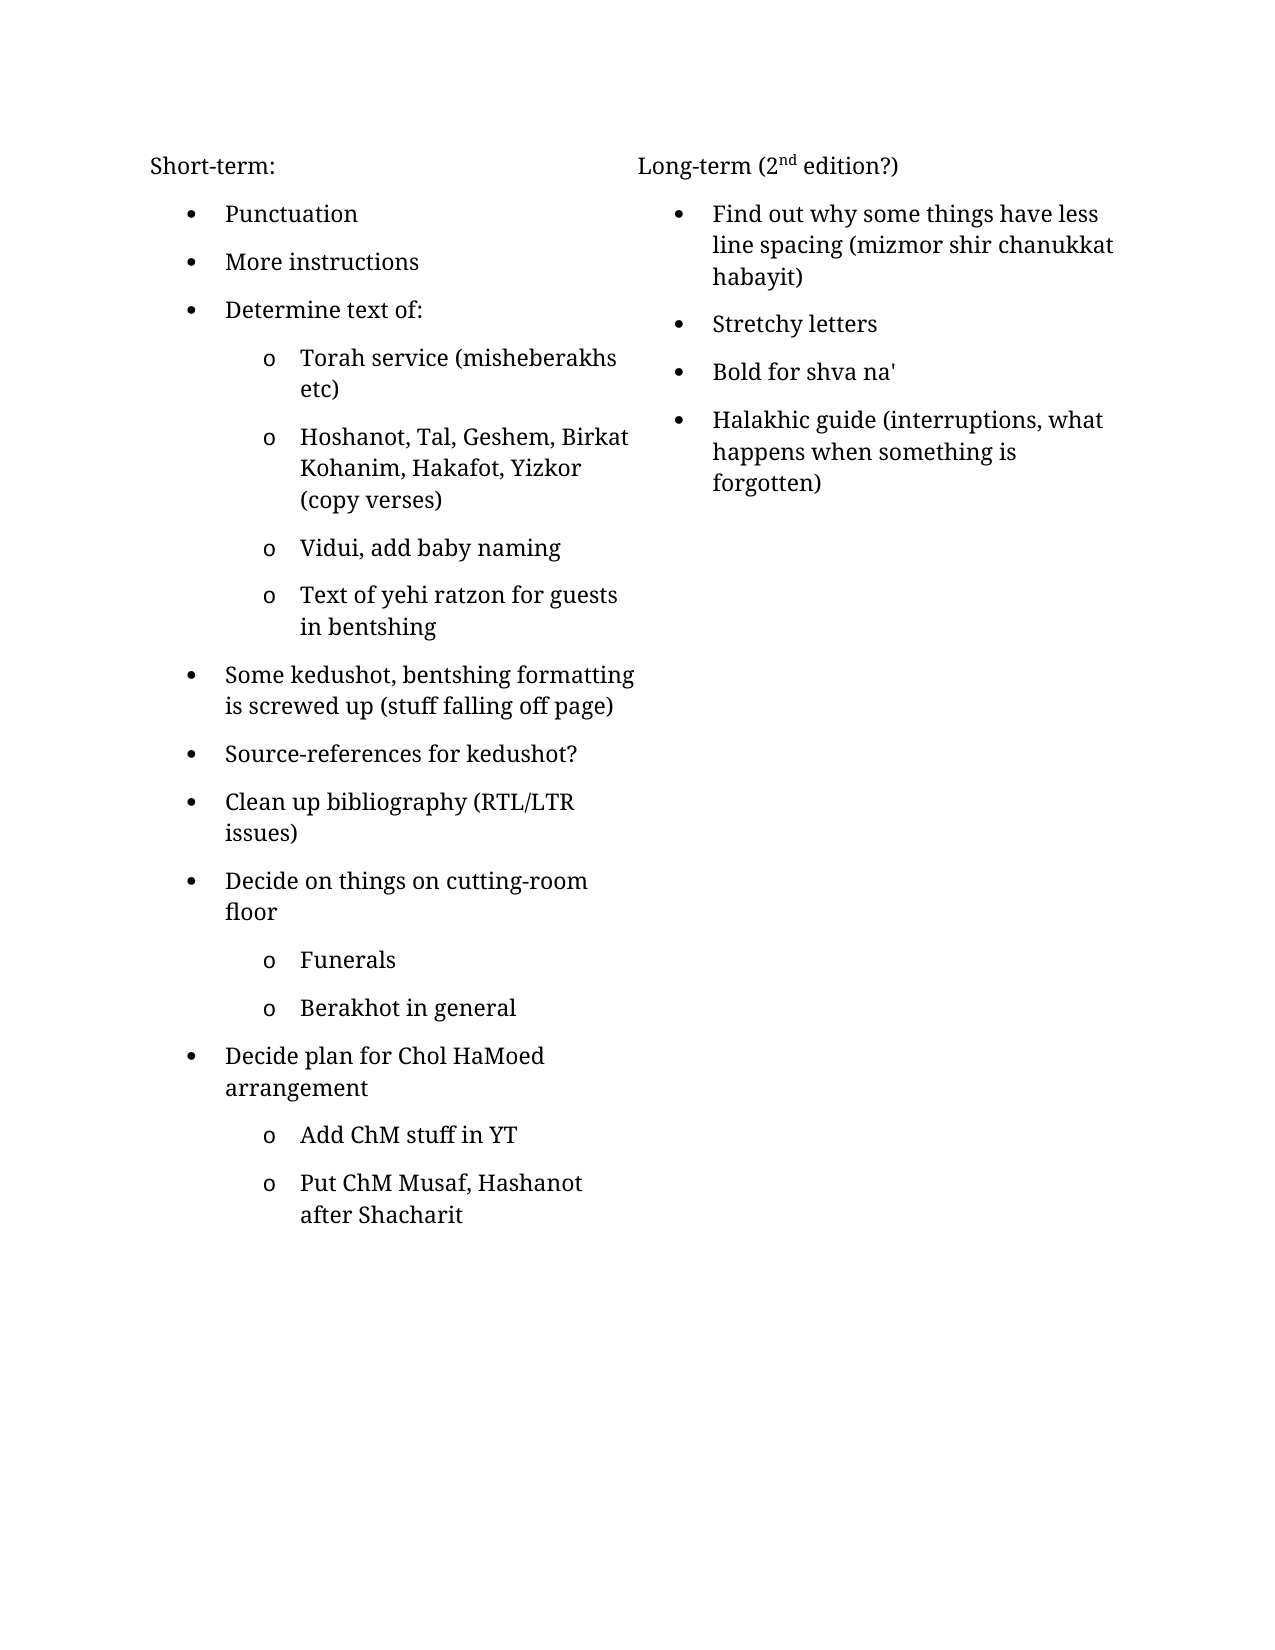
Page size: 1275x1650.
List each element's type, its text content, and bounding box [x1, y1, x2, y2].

list Stretchy letters [675, 308, 1125, 339]
list Some kedushot, bentshing formatting is screwed up (stuff falling off page) [187, 659, 637, 721]
list Determine text of: [187, 294, 637, 325]
list Decide plan for Chol HaMoed arrangement [187, 1040, 637, 1103]
list Find out why some things have less line spacing (mizmor shir chanukkat habayit) [675, 198, 1125, 292]
list Add ChM stuff in YT [262, 1119, 637, 1151]
list Halakhic guide (interruptions, what happens when something is forgotten) [675, 404, 1125, 498]
list Put ChM Musaf, Hashanot after Shacharit [262, 1167, 637, 1230]
list Text of yehi ratzon for guests in bentshing [262, 579, 637, 642]
list Berakhot in general [262, 992, 637, 1023]
list Hoshanot, Tal, Geshem, Birkat Kohanim, Hakafot, Yizkor (copy verses) [262, 421, 637, 515]
list Source-references for kedushot? [187, 738, 637, 769]
text Short-term: [150, 150, 637, 181]
list Vidui, add baby naming [262, 531, 637, 563]
list Bold for shva na' [675, 356, 1125, 387]
list Clean up bibliography (RTL/LTR issues) [187, 786, 637, 848]
list Punctuation [187, 198, 637, 229]
list Decide on things on cutting-room floor [187, 865, 637, 927]
list Long-term (2nd edition?) [637, 150, 1125, 181]
list Funerals [262, 944, 637, 976]
list Torah service (misheberakhs etc) [262, 342, 637, 404]
list More instructions [187, 246, 637, 277]
